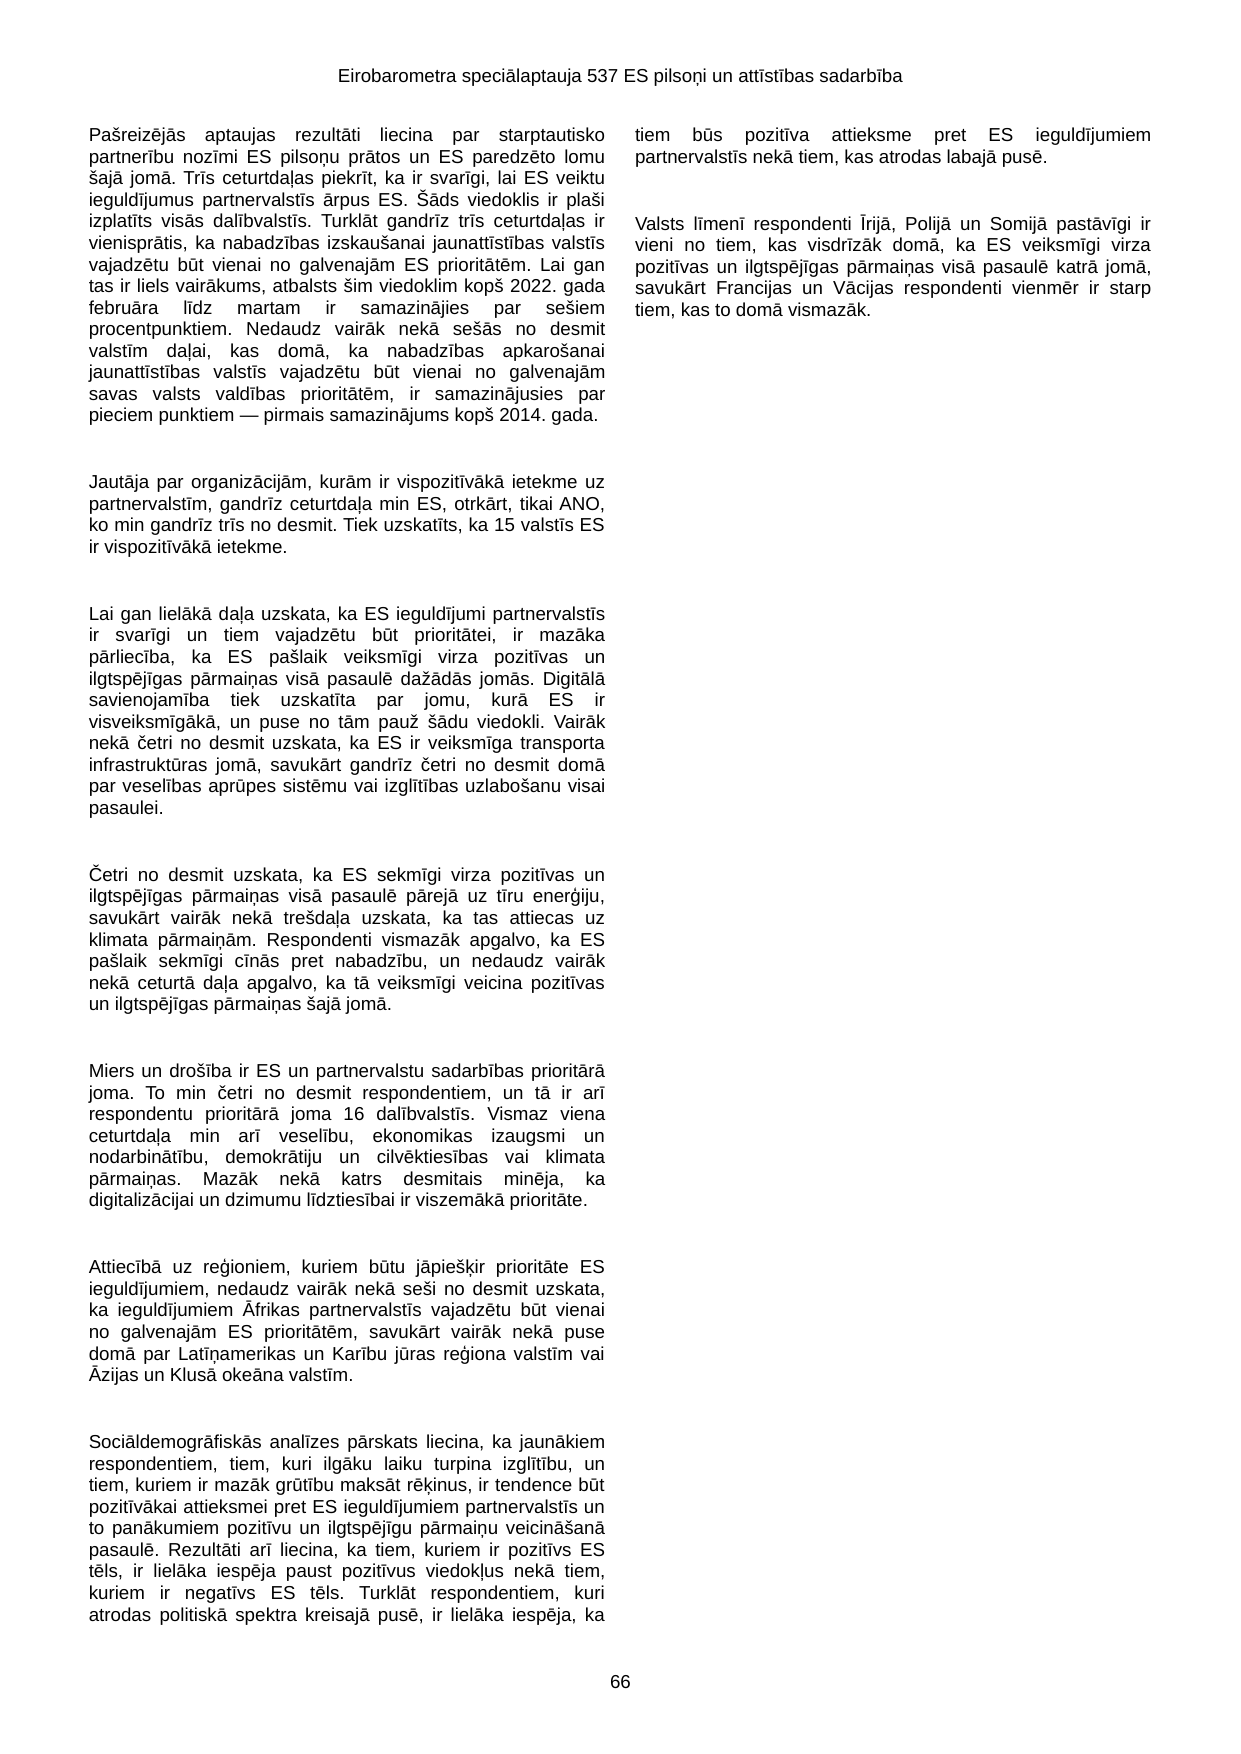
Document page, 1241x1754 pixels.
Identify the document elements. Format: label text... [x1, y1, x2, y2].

text Attiecībā uz reģioniem, kuriem būtu jāpiešķir prioritāte ES ieguldījumiem, nedaudz vairāk nekā seši no desmit uzskata, ka ieguldījumiem Āfrikas partnervalstīs vajadzētu būt vienai no galvenajām ES prioritātēm, savukārt vairāk nekā puse domā par Latīņamerikas un Karību jūras reģiona valstīm vai Āzijas un Klusā okeāna valstīm. [88, 1256, 605, 1386]
text Lai gan lielākā daļa uzskata, ka ES ieguldījumi partnervalstīs ir svarīgi un tiem vajadzētu būt prioritātei, ir mazāka pārliecība, ka ES pašlaik veiksmīgi virza pozitīvas un ilgtspējīgas pārmaiņas visā pasaulē dažādās jomās. Digitālā savienojamība tiek uzskatīta par jomu, kurā ES ir visveiksmīgākā, un puse no tām pauž šādu viedokli. Vairāk nekā četri no desmit uzskata, ka ES ir veiksmīga transporta infrastruktūras jomā, savukārt gandrīz četri no desmit domā par veselības aprūpes sistēmu vai izglītības uzlabošanu visai pasaulei. [88, 603, 605, 818]
text Valsts līmenī respondenti Īrijā, Polijā un Somijā pastāvīgi ir vieni no tiem, kas visdrīzāk domā, ka ES veiksmīgi virza pozitīvas un ilgtspējīgas pārmaiņas visā pasaulē katrā jomā, savukārt Francijas un Vācijas respondenti vienmēr ir starp tiem, kas to domā vismazāk. [635, 212, 1152, 320]
text Sociāldemogrāfiskās analīzes pārskats liecina, ka jaunākiem respondentiem, tiem, kuri ilgāku laiku turpina izglītību, un tiem, kuriem ir mazāk grūtību maksāt rēķinus, ir tendence būt pozitīvākai attieksmei pret ES ieguldījumiem partnervalstīs un to panākumiem pozitīvu un ilgtspējīgu pārmaiņu veicināšanā pasaulē. Rezultāti arī liecina, ka tiem, kuriem ir pozitīvs ES tēls, ir lielāka iespēja paust pozitīvus viedokļus nekā tiem, kuriem ir negatīvs ES tēls. Turklāt respondentiem, kuri atrodas politiskā spektra kreisajā pusē, ir lielāka iespēja, ka [88, 1431, 605, 1625]
text Miers un drošība ir ES un partnervalstu sadarbības prioritārā joma. To min četri no desmit respondentiem, un tā ir arī respondentu prioritārā joma 16 dalībvalstīs. Vismaz viena ceturtdaļa min arī veselību, ekonomikas izaugsmi un nodarbinātību, demokrātiju un cilvēktiesības vai klimata pārmaiņas. Mazāk nekā katrs desmitais minēja, ka digitalizācijai un dzimumu līdztiesībai ir viszemākā prioritāte. [88, 1060, 605, 1211]
text Pašreizējās aptaujas rezultāti liecina par starptautisko partnerību nozīmi ES pilsoņu prātos un ES paredzēto lomu šajā jomā. Trīs ceturtdaļas piekrīt, ka ir svarīgi, lai ES veiktu ieguldījumus partnervalstīs ārpus ES. Šāds viedoklis ir plaši izplatīts visās dalībvalstīs. Turklāt gandrīz trīs ceturtdaļas ir vienisprātis, ka nabadzības izskaušanai jaunattīstības valstīs vajadzētu būt vienai no galvenajām ES prioritātēm. Lai gan tas ir liels vairākums, atbalsts šim viedoklim kopš 2022. gada februāra līdz martam ir samazinājies par sešiem procentpunktiem. Nedaudz vairāk nekā sešās no desmit valstīm daļai, kas domā, ka nabadzības apkarošanai jaunattīstības valstīs vajadzētu būt vienai no galvenajām savas valsts valdības prioritātēm, ir samazinājusies par pieciem punktiem — pirmais samazinājums kopš 2014. gada. [88, 124, 605, 426]
text Jautāja par organizācijām, kurām ir vispozitīvākā ietekme uz partnervalstīm, gandrīz ceturtdaļa min ES, otrkārt, tikai ANO, ko min gandrīz trīs no desmit. Tiek uzskatīts, ka 15 valstīs ES ir vispozitīvākā ietekme. [88, 471, 605, 557]
text Četri no desmit uzskata, ka ES sekmīgi virza pozitīvas un ilgtspējīgas pārmaiņas visā pasaulē pārejā uz tīru enerģiju, savukārt vairāk nekā trešdaļa uzskata, ka tas attiecas uz klimata pārmaiņām. Respondenti vismazāk apgalvo, ka ES pašlaik sekmīgi cīnās pret nabadzību, un nedaudz vairāk nekā ceturtā daļa apgalvo, ka tā veiksmīgi veicina pozitīvas un ilgtspējīgas pārmaiņas šajā jomā. [88, 864, 605, 1014]
text tiem būs pozitīva attieksme pret ES ieguldījumiem partnervalstīs nekā tiem, kas atrodas labajā pusē. [635, 124, 1152, 167]
